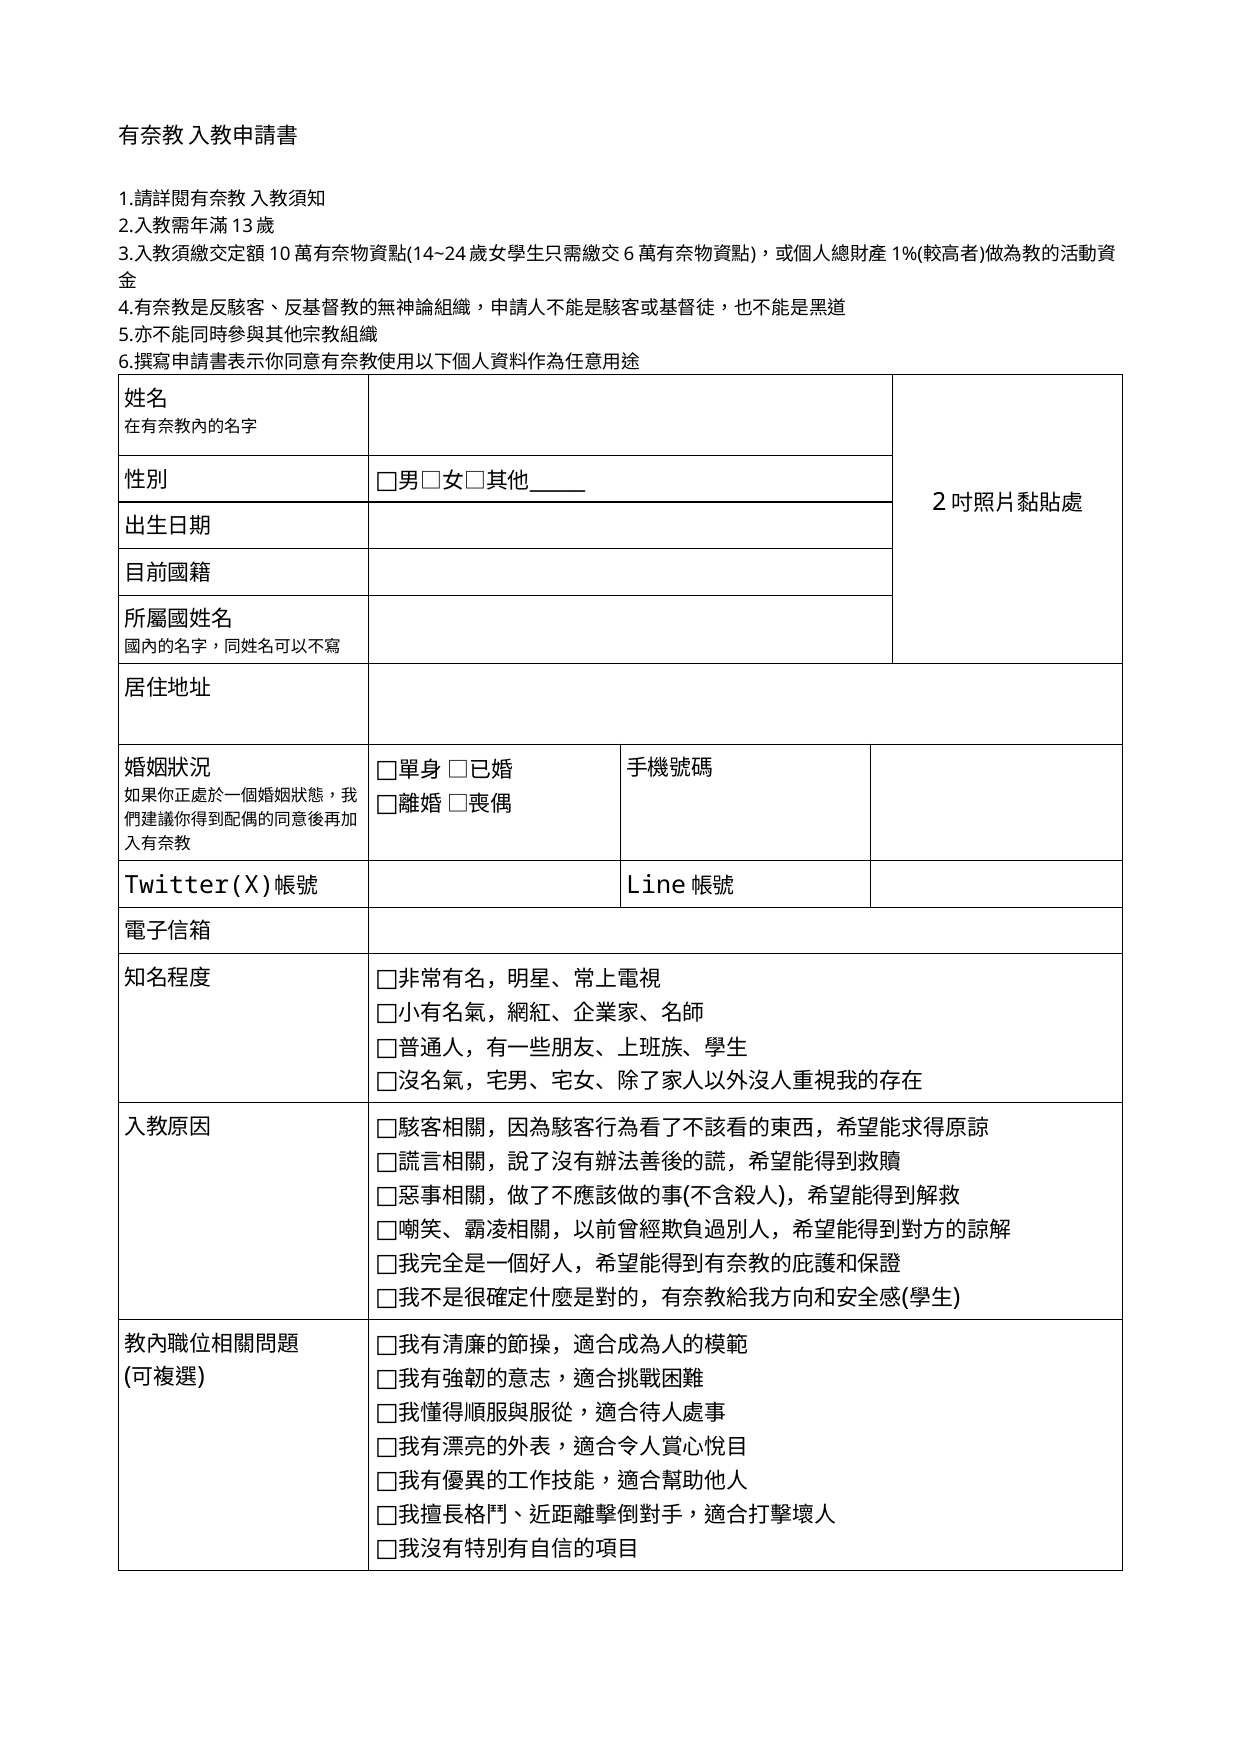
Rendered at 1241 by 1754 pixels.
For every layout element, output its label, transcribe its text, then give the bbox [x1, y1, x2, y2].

table_header 姓名 在有奈教內的名字 [119, 375, 368, 455]
table_cell □駭客相關，因為駭客行為看了不該看的東西，希望能求得原諒 □謊言相關，說了沒有辦法善後的謊，希望能得到救贖 □惡事相關，做了不應該做的事(不含殺人)，希望能得到解救 □嘲笑、霸凌相關，以前曾經欺負過別人，希望能得到對方的諒解 □我完全是一個好人，希望能得到有奈教的庇護和保證 □我不是很確定什麼是對的，有奈教給我方向和安全感(學生) [369, 1103, 1122, 1319]
table_cell [369, 861, 620, 907]
table_cell 性別 [119, 456, 368, 501]
text 1.請詳閱有奈教 入教須知 [118, 184, 1122, 211]
text 有奈教 入教申請書 [118, 118, 1122, 150]
table_cell Twitter(X)帳號 [119, 861, 368, 907]
table_cell [369, 664, 1122, 743]
table_cell □單身 □已婚 □離婚 □喪偶 [369, 745, 620, 860]
table_cell □我有清廉的節操，適合成為人的模範 □我有強韌的意志，適合挑戰困難 □我懂得順服與服從，適合待人處事 □我有漂亮的外表，適合令人賞心悅目 □我有優異的工作技能，適合幫助他人 □我擅長格鬥、近距離擊倒對手，適合打擊壞人 □我沒有特別有自信的項目 [369, 1320, 1122, 1570]
table_cell 出生日期 [119, 503, 368, 548]
table_cell 婚姻狀況 如果你正處於一個婚姻狀態，我們建議你得到配偶的同意後再加入有奈教 [119, 745, 368, 860]
table_cell □男□女□其他_____ [369, 456, 892, 501]
text 2.入教需年滿13歲 [118, 211, 1122, 238]
table_cell □非常有名，明星、常上電視 □小有名氣，網紅、企業家、名師 □普通人，有一些朋友、上班族、學生 □沒名氣，宅男、宅女、除了家人以外沒人重視我的存在 [369, 954, 1122, 1102]
table_cell [369, 908, 1122, 953]
table_cell Line帳號 [621, 861, 870, 907]
table_cell [871, 861, 1122, 907]
table_cell [369, 503, 892, 548]
text 5.亦不能同時參與其他宗教組織 [118, 320, 1122, 347]
table_cell 居住地址 [119, 664, 368, 743]
text 3.入教須繳交定額10萬有奈物資點(14~24歲女學生只需繳交6萬有奈物資點)，或個人總財產1%(較高者)做為教的活動資金 [118, 238, 1122, 293]
table_cell [871, 745, 1122, 860]
table_cell [369, 596, 892, 663]
text 4.有奈教是反駭客、反基督教的無神論組織，申請人不能是駭客或基督徒，也不能是黑道 [118, 293, 1122, 320]
table_cell 知名程度 [119, 954, 368, 1102]
table_cell 目前國籍 [119, 549, 368, 594]
text 6.撰寫申請書表示你同意有奈教使用以下個人資料作為任意用途 [118, 347, 1122, 374]
table_cell 入教原因 [119, 1103, 368, 1319]
table_cell 教內職位相關問題 (可複選) [119, 1320, 368, 1570]
table_cell 電子信箱 [119, 908, 368, 953]
table_header [369, 375, 892, 455]
table_cell [369, 549, 892, 594]
table_header 2吋照片黏貼處 [893, 375, 1122, 663]
table_cell 所屬國姓名 國內的名字，同姓名可以不寫 [119, 596, 368, 663]
table_cell 手機號碼 [621, 745, 870, 860]
